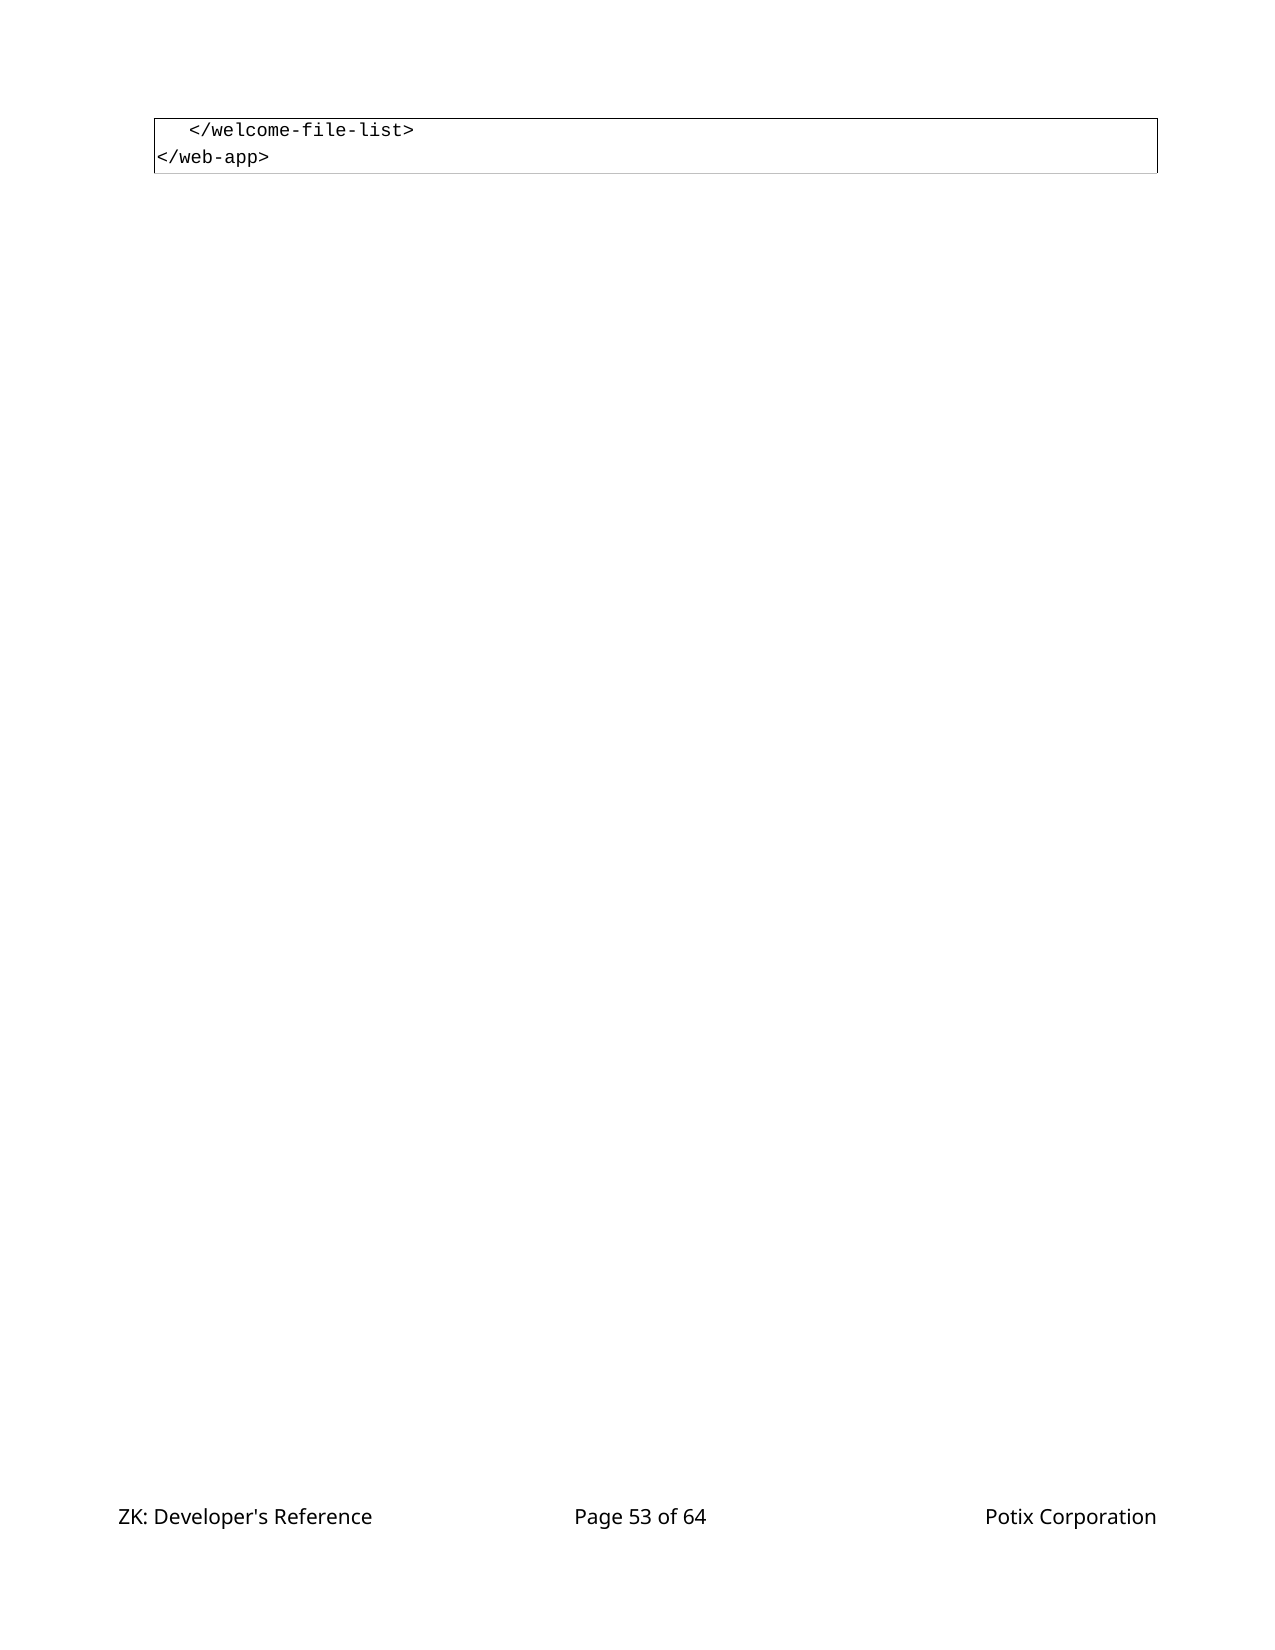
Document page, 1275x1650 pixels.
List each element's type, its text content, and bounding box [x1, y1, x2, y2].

text </web-app> [155, 145, 1157, 173]
text </welcome-file-list> [155, 119, 1157, 142]
